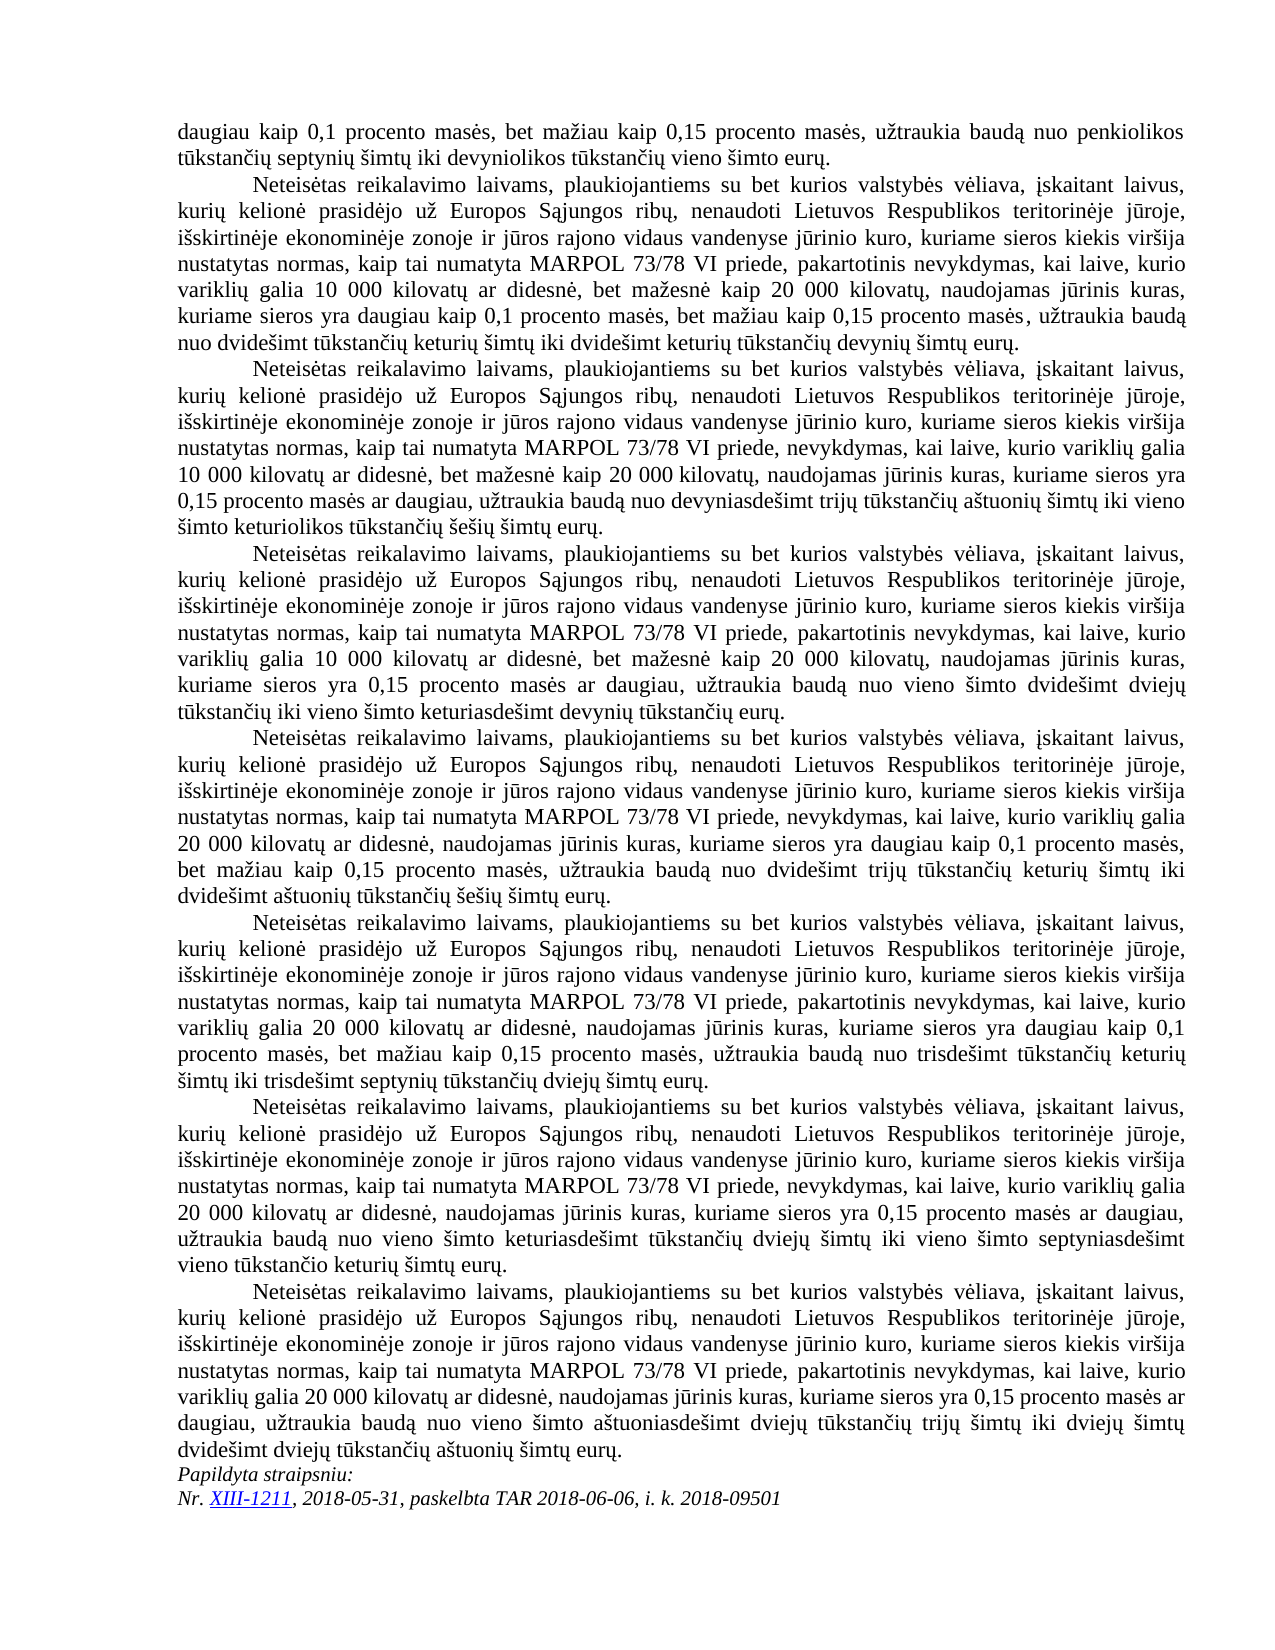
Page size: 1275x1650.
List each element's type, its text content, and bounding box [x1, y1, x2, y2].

text Neteisėtas reikalavimo laivams, plaukiojantiems su bet kurios valstybės vėliava, įskaitant laivus, kurių kelionė prasidėjo už Europos Sąjungos ribų, nenaudoti Lietuvos Respublikos teritorinėje jūroje, išskirtinėje ekonominėje zonoje ir jūros rajono vidaus vandenyse jūrinio kuro, kuriame sieros kiekis viršija nustatytas normas, kaip tai numatyta MARPOL 73/78 VI priede, nevykdymas, kai laive, kurio variklių galia 20 000 kilovatų ar didesnė, naudojamas jūrinis kuras, kuriame sieros yra 0,15 procento masės ar daugiau, užtraukia baudą nuo vieno šimto keturiasdešimt tūkstančių dviejų šimtų iki vieno šimto septyniasdešimt vieno tūkstančio keturių šimtų eurų. [177, 1093, 1186, 1278]
text daugiau kaip 0,1 procento masės, bet mažiau kaip 0,15 procento masės, užtraukia baudą nuo penkiolikos tūkstančių septynių šimtų iki devyniolikos tūkstančių vieno šimto eurų. [177, 118, 1186, 171]
text Neteisėtas reikalavimo laivams, plaukiojantiems su bet kurios valstybės vėliava, įskaitant laivus, kurių kelionė prasidėjo už Europos Sąjungos ribų, nenaudoti Lietuvos Respublikos teritorinėje jūroje, išskirtinėje ekonominėje zonoje ir jūros rajono vidaus vandenyse jūrinio kuro, kuriame sieros kiekis viršija nustatytas normas, kaip tai numatyta MARPOL 73/78 VI priede, pakartotinis nevykdymas, kai laive, kurio variklių galia 20 000 kilovatų ar didesnė, naudojamas jūrinis kuras, kuriame sieros yra daugiau kaip 0,1 procento masės, bet mažiau kaip 0,15 procento masės, užtraukia baudą nuo trisdešimt tūkstančių keturių šimtų iki trisdešimt septynių tūkstančių dviejų šimtų eurų. [177, 909, 1186, 1093]
text Neteisėtas reikalavimo laivams, plaukiojantiems su bet kurios valstybės vėliava, įskaitant laivus, kurių kelionė prasidėjo už Europos Sąjungos ribų, nenaudoti Lietuvos Respublikos teritorinėje jūroje, išskirtinėje ekonominėje zonoje ir jūros rajono vidaus vandenyse jūrinio kuro, kuriame sieros kiekis viršija nustatytas normas, kaip tai numatyta MARPOL 73/78 VI priede, nevykdymas, kai laive, kurio variklių galia 10 000 kilovatų ar didesnė, bet mažesnė kaip 20 000 kilovatų, naudojamas jūrinis kuras, kuriame sieros yra 0,15 procento masės ar daugiau, užtraukia baudą nuo devyniasdešimt trijų tūkstančių aštuonių šimtų iki vieno šimto keturiolikos tūkstančių šešių šimtų eurų. [177, 355, 1186, 540]
text Neteisėtas reikalavimo laivams, plaukiojantiems su bet kurios valstybės vėliava, įskaitant laivus, kurių kelionė prasidėjo už Europos Sąjungos ribų, nenaudoti Lietuvos Respublikos teritorinėje jūroje, išskirtinėje ekonominėje zonoje ir jūros rajono vidaus vandenyse jūrinio kuro, kuriame sieros kiekis viršija nustatytas normas, kaip tai numatyta MARPOL 73/78 VI priede, nevykdymas, kai laive, kurio variklių galia 20 000 kilovatų ar didesnė, naudojamas jūrinis kuras, kuriame sieros yra daugiau kaip 0,1 procento masės, bet mažiau kaip 0,15 procento masės, užtraukia baudą nuo dvidešimt trijų tūkstančių keturių šimtų iki dvidešimt aštuonių tūkstančių šešių šimtų eurų. [177, 724, 1186, 909]
text Neteisėtas reikalavimo laivams, plaukiojantiems su bet kurios valstybės vėliava, įskaitant laivus, kurių kelionė prasidėjo už Europos Sąjungos ribų, nenaudoti Lietuvos Respublikos teritorinėje jūroje, išskirtinėje ekonominėje zonoje ir jūros rajono vidaus vandenyse jūrinio kuro, kuriame sieros kiekis viršija nustatytas normas, kaip tai numatyta MARPOL 73/78 VI priede, pakartotinis nevykdymas, kai laive, kurio variklių galia 10 000 kilovatų ar didesnė, bet mažesnė kaip 20 000 kilovatų, naudojamas jūrinis kuras, kuriame sieros yra 0,15 procento masės ar daugiau, užtraukia baudą nuo vieno šimto dvidešimt dviejų tūkstančių iki vieno šimto keturiasdešimt devynių tūkstančių eurų. [177, 540, 1186, 724]
text Neteisėtas reikalavimo laivams, plaukiojantiems su bet kurios valstybės vėliava, įskaitant laivus, kurių kelionė prasidėjo už Europos Sąjungos ribų, nenaudoti Lietuvos Respublikos teritorinėje jūroje, išskirtinėje ekonominėje zonoje ir jūros rajono vidaus vandenyse jūrinio kuro, kuriame sieros kiekis viršija nustatytas normas, kaip tai numatyta MARPOL 73/78 VI priede, pakartotinis nevykdymas, kai laive, kurio variklių galia 20 000 kilovatų ar didesnė, naudojamas jūrinis kuras, kuriame sieros yra 0,15 procento masės ar daugiau, užtraukia baudą nuo vieno šimto aštuoniasdešimt dviejų tūkstančių trijų šimtų iki dviejų šimtų dvidešimt dviejų tūkstančių aštuonių šimtų eurų. [177, 1278, 1186, 1462]
text Neteisėtas reikalavimo laivams, plaukiojantiems su bet kurios valstybės vėliava, įskaitant laivus, kurių kelionė prasidėjo už Europos Sąjungos ribų, nenaudoti Lietuvos Respublikos teritorinėje jūroje, išskirtinėje ekonominėje zonoje ir jūros rajono vidaus vandenyse jūrinio kuro, kuriame sieros kiekis viršija nustatytas normas, kaip tai numatyta MARPOL 73/78 VI priede, pakartotinis nevykdymas, kai laive, kurio variklių galia 10 000 kilovatų ar didesnė, bet mažesnė kaip 20 000 kilovatų, naudojamas jūrinis kuras, kuriame sieros yra daugiau kaip 0,1 procento masės, bet mažiau kaip 0,15 procento masės, užtraukia baudą nuo dvidešimt tūkstančių keturių šimtų iki dvidešimt keturių tūkstančių devynių šimtų eurų. [177, 171, 1186, 355]
text Papildyta straipsniu: [177, 1462, 1186, 1486]
text Nr. XIII-1211, 2018-05-31, paskelbta TAR 2018-06-06, i. k. 2018-09501 [177, 1486, 1186, 1510]
